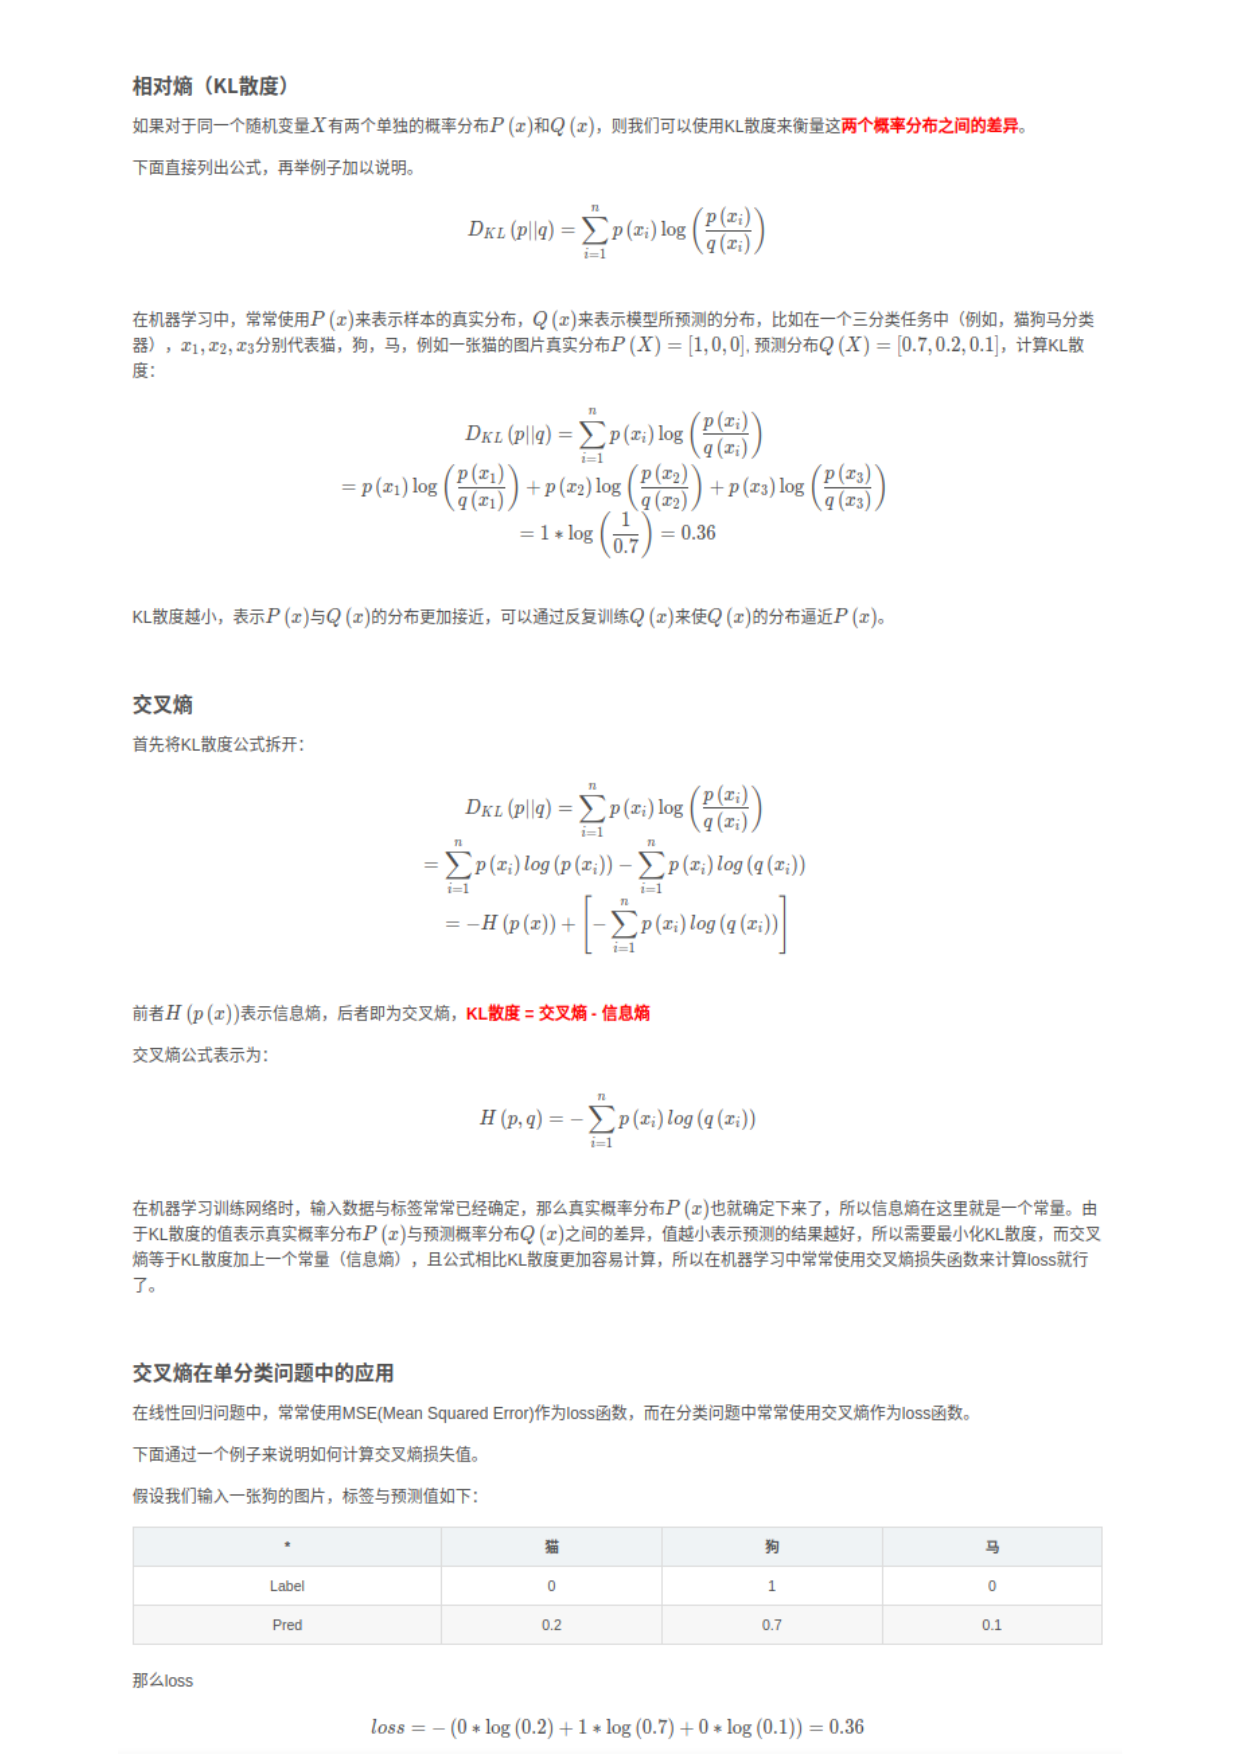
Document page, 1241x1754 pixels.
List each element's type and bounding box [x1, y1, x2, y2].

picture [118, 62, 1123, 1754]
